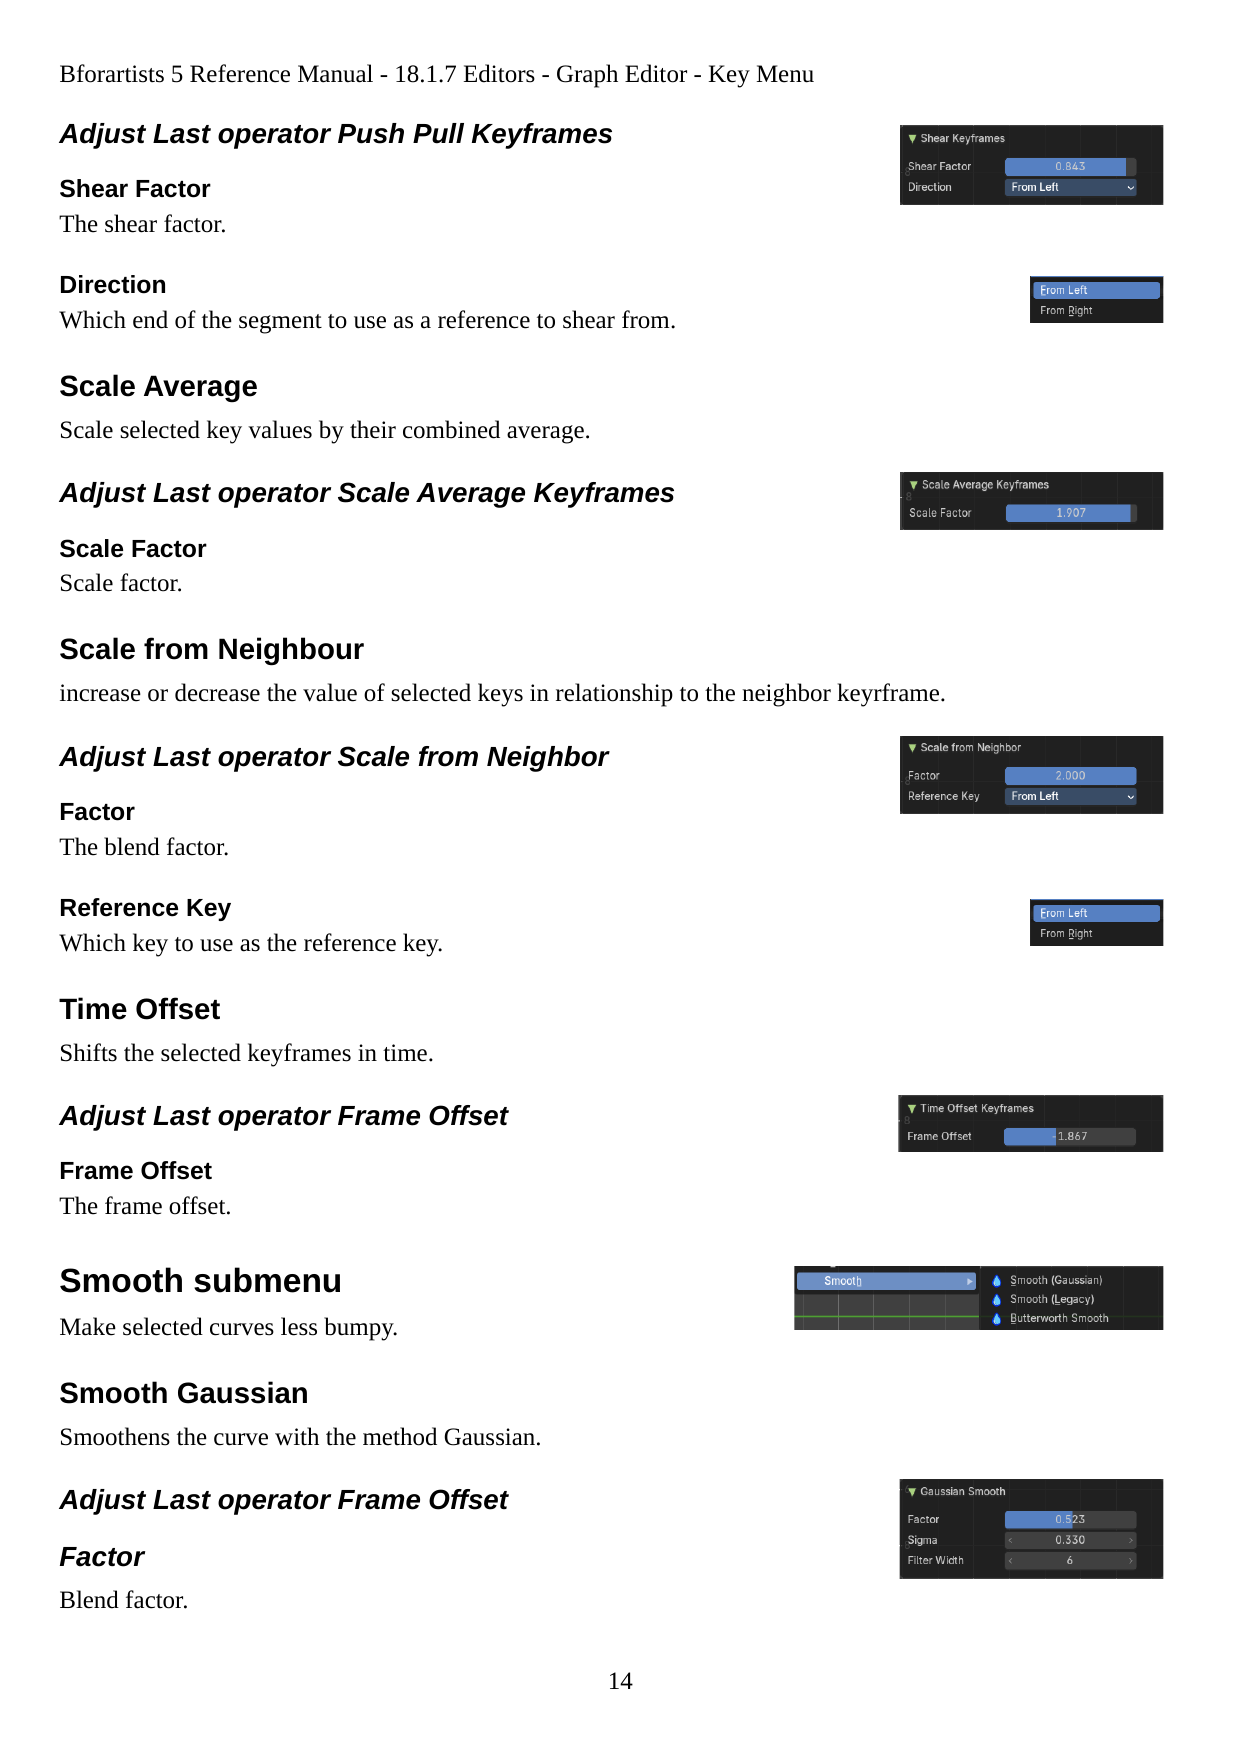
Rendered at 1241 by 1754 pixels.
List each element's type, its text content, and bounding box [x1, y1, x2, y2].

text Scale selected key values by their combined average. [59, 415, 1181, 444]
subtitle Frame Offset [59, 1156, 1181, 1185]
text Blend factor. [59, 1585, 1181, 1613]
subtitle Adjust Last operator Scale Average Keyframes [59, 477, 900, 509]
subtitle Scale Factor [59, 534, 1181, 562]
subtitle Factor [59, 1540, 899, 1572]
subtitle [1164, 1540, 1181, 1572]
subtitle Smooth submenu [59, 1261, 1181, 1299]
text The shear factor. [59, 209, 1181, 238]
subtitle Smooth Gaussian [59, 1376, 1181, 1409]
text The frame offset. [59, 1191, 1181, 1220]
subtitle Scale from Neighbour [59, 632, 1181, 666]
text The blend factor. [59, 832, 1181, 860]
picture [899, 1479, 1164, 1579]
subtitle Time Offset [59, 992, 1181, 1025]
picture [1030, 899, 1164, 946]
text Which end of the segment to use as a reference to shear from. [59, 305, 1181, 334]
subtitle Shear Factor [59, 174, 900, 203]
text Smoothens the curve with the method Gaussian. [59, 1422, 1181, 1451]
picture [900, 736, 1164, 814]
picture [1030, 276, 1164, 323]
subtitle [1164, 174, 1181, 203]
subtitle Direction [59, 271, 1181, 299]
picture [900, 125, 1164, 205]
subtitle Adjust Last operator Scale from Neighbor [59, 740, 900, 772]
subtitle Scale Average [59, 369, 1181, 403]
text Shifts the selected keyframes in time. [59, 1038, 1181, 1067]
subtitle Reference Key [59, 893, 1181, 922]
subtitle Adjust Last operator Frame Offset [59, 1099, 898, 1131]
subtitle Factor [59, 797, 1181, 825]
text Make selected curves less bumpy. [59, 1312, 1181, 1341]
text increase or decrease the value of selected keys in relationship to the neighbor keyrframe. [59, 678, 1181, 707]
text Scale factor. [59, 568, 1181, 597]
subtitle Adjust Last operator Push Pull Keyframes [59, 117, 1181, 149]
picture [900, 472, 1164, 530]
picture [794, 1266, 1164, 1330]
text Which key to use as the reference key. [59, 928, 1181, 957]
subtitle Adjust Last operator Frame Offset [59, 1483, 899, 1515]
picture [898, 1095, 1164, 1152]
